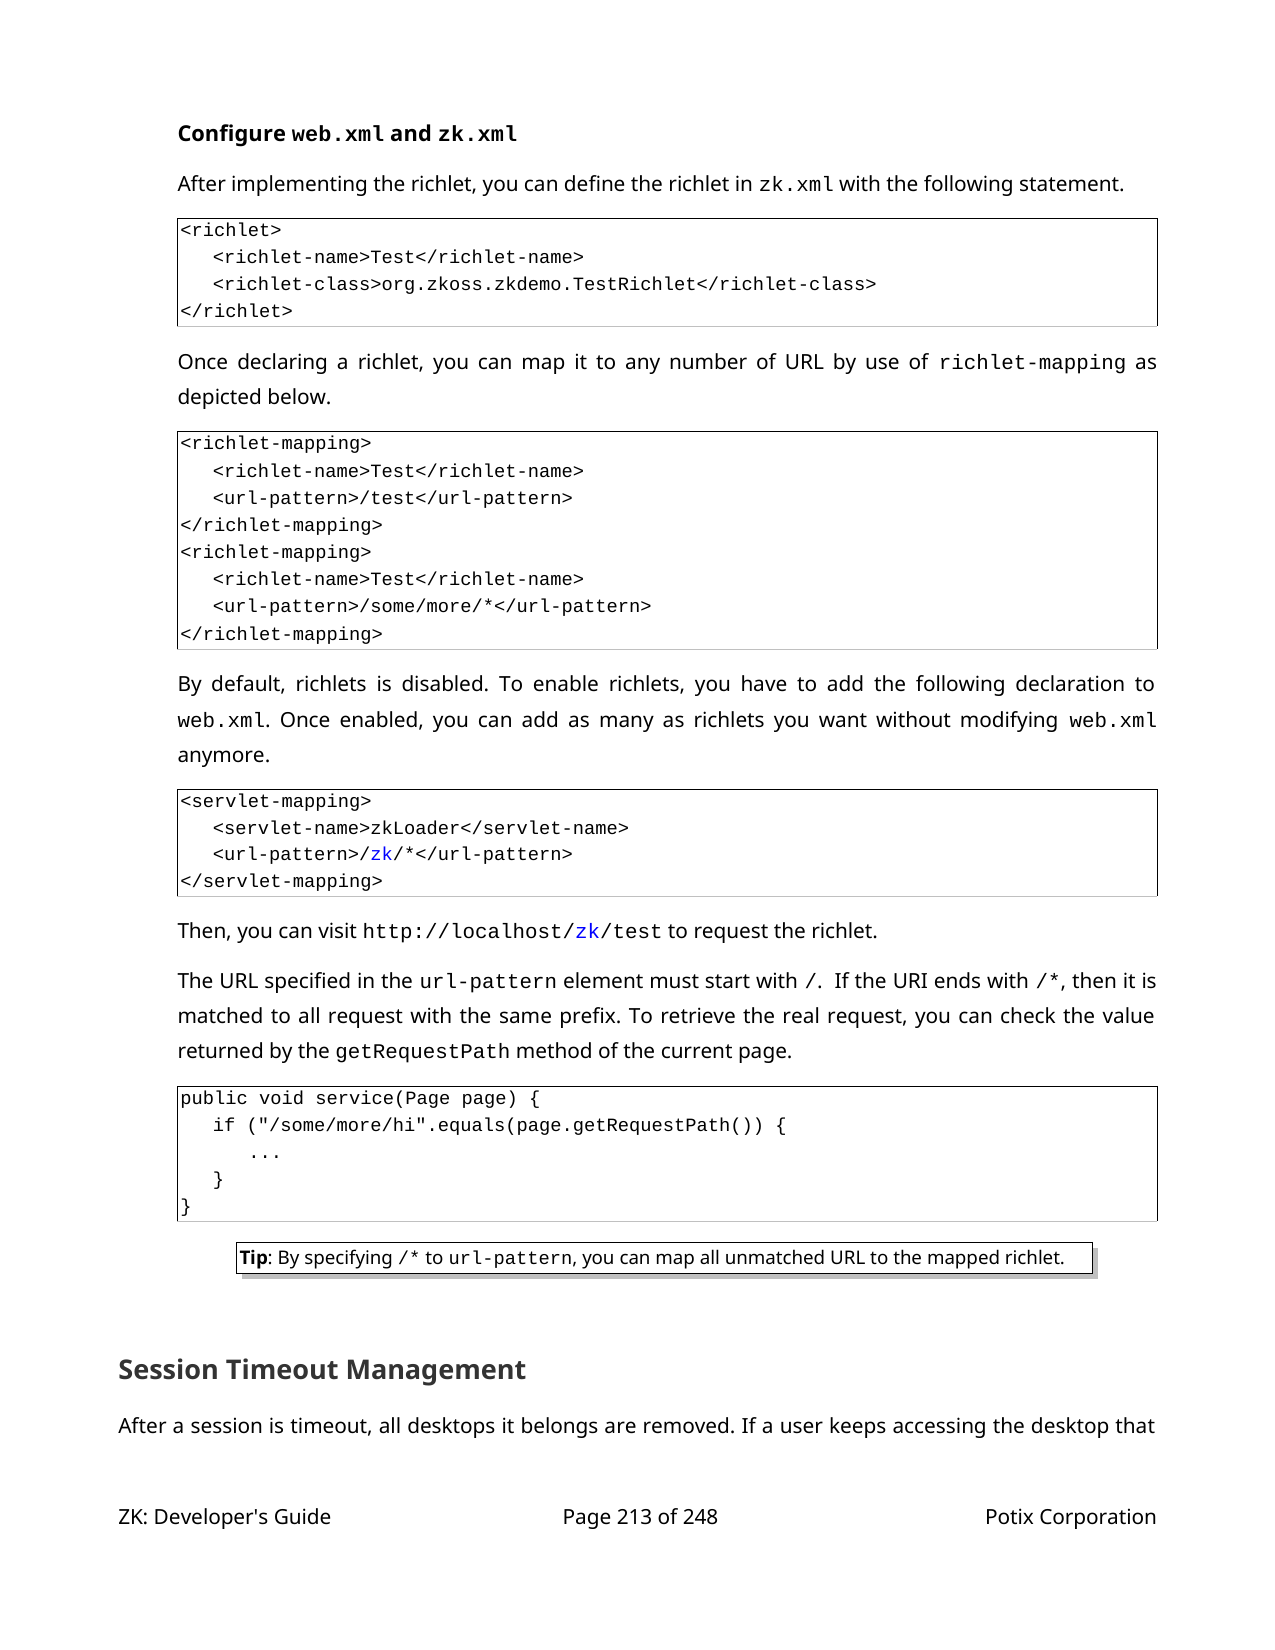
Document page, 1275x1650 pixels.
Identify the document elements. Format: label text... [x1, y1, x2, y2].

text After implementing the richlet, you can define the richlet in zk.xml with the following statement. [177, 169, 1157, 197]
text <richlet-name>Test</richlet-name> <richlet-class>org.zkoss.zkdemo.TestRichlet</richlet-class> [178, 245, 1157, 296]
text </richlet-mapping> [178, 622, 1157, 649]
subtitle Configure web.xml and zk.xml [177, 118, 1157, 148]
text The URL specified in the url-pattern element must start with /. If the URI ends with /*, then it is matched to all request with the same prefix. To retrieve the real request, you can check the value returned by the getRequestPath method of the current page. [177, 966, 1157, 1065]
text By default, richlets is disabled. To enable richlets, you have to add the following declaration to web.xml. Once enabled, you can add as many as richlets you want without modifying web.xml anymore. [177, 669, 1157, 768]
text Once declaring a richlet, you can map it to any number of URL by use of richlet-mapping as depicted below. [177, 347, 1157, 411]
text <richlet-name>Test</richlet-name> [178, 458, 1157, 483]
text </richlet-mapping> [178, 513, 1157, 537]
text if ("/some/more/hi".equals(page.getRequestPath()) { [178, 1113, 1157, 1137]
text <url-pattern>/some/more/*</url-pattern> [178, 594, 1157, 619]
text <richlet-mapping> [178, 540, 1157, 564]
text Tip: By specifying /* to url-pattern, you can map all unmatched URL to the mapped richlet. [237, 1243, 1092, 1273]
text Then, you can visit http://localhost/zk/test to request the richlet. [177, 917, 1157, 945]
text <richlet-name>Test</richlet-name> [178, 567, 1157, 591]
text <richlet> [178, 219, 1157, 242]
text <servlet-mapping> <servlet-name>zkLoader</servlet-name> <url-pattern>/zk/*</url-pattern> </servlet-mapping> [178, 790, 1157, 896]
text } } [178, 1167, 1157, 1221]
text <richlet-mapping> [178, 432, 1157, 456]
text <url-pattern>/test</url-pattern> [178, 486, 1157, 510]
subtitle Session Timeout Management [118, 1350, 1157, 1387]
text </richlet> [178, 299, 1157, 326]
text public void service(Page page) { [178, 1087, 1157, 1110]
text After a session is timeout, all desktops it belongs are removed. If a user keeps accessing the desktop that [118, 1411, 1157, 1439]
text ... [178, 1140, 1157, 1164]
